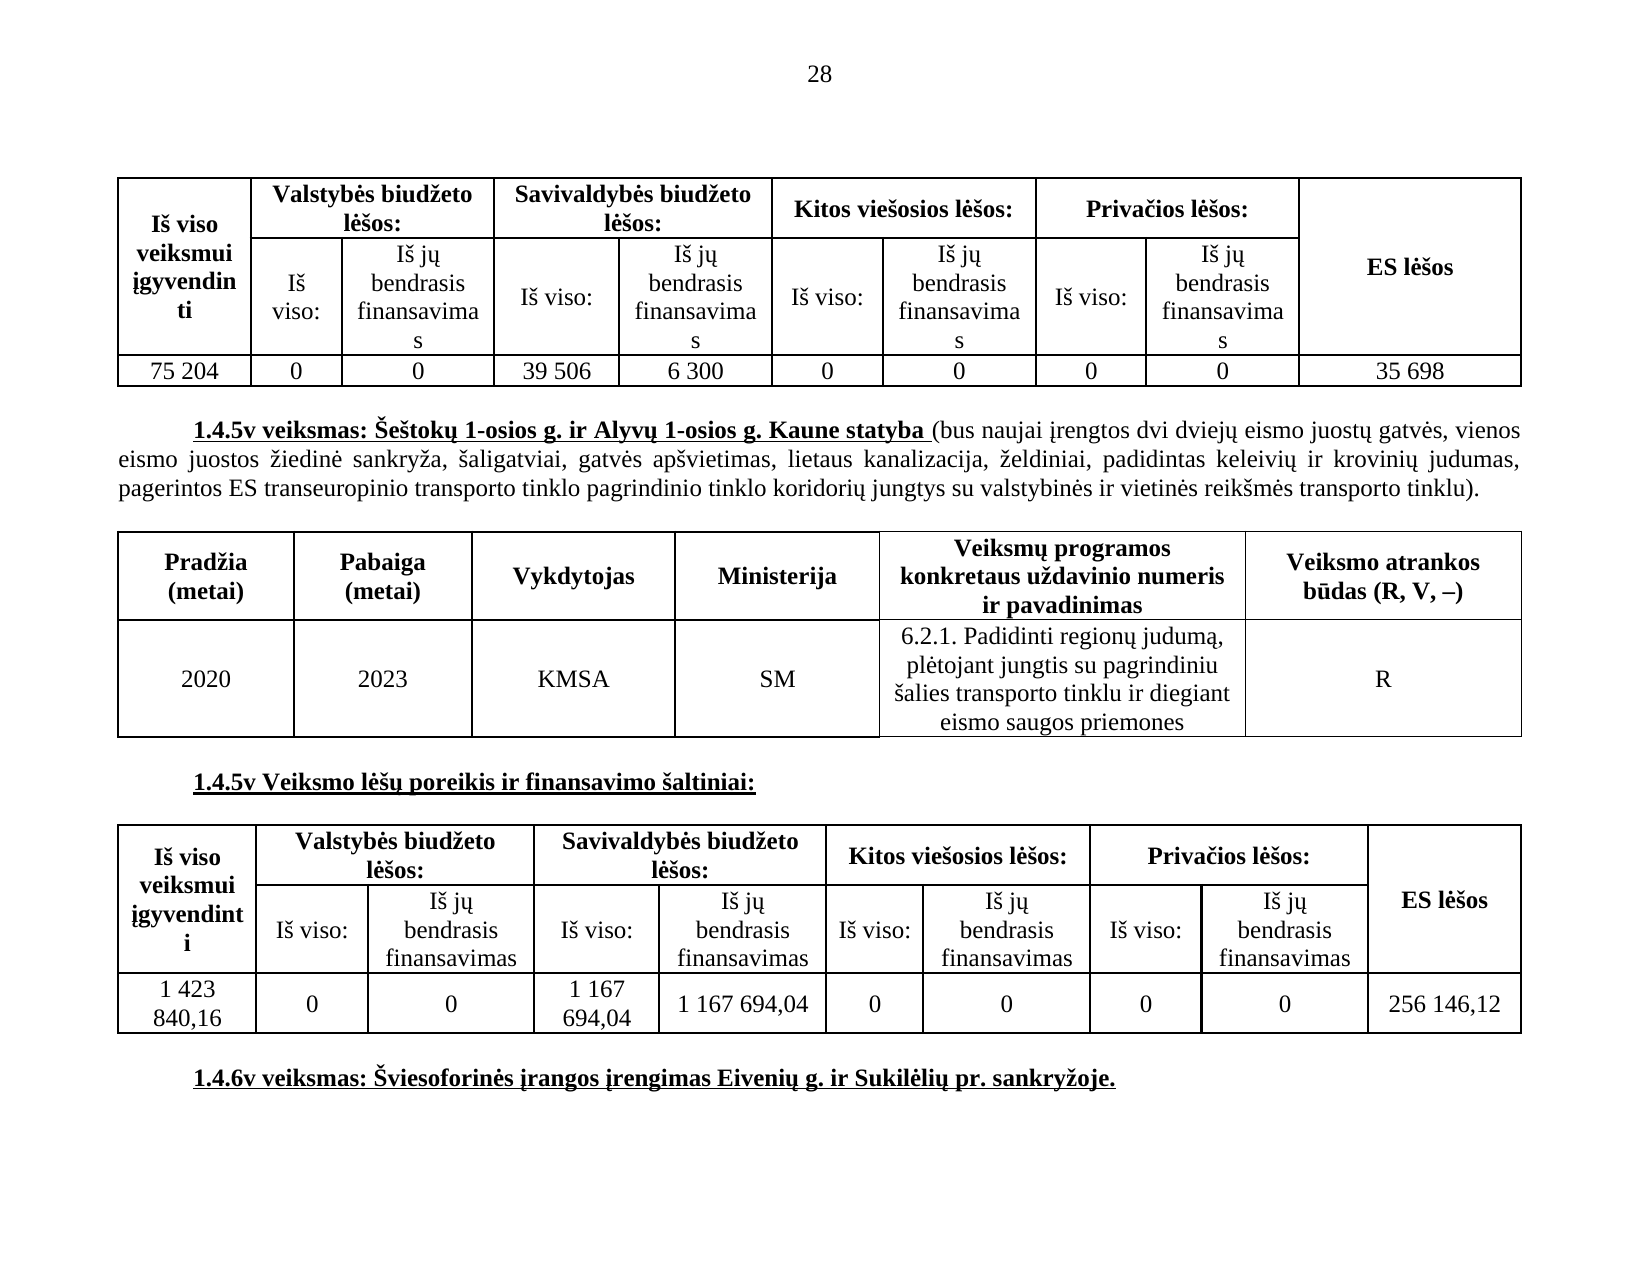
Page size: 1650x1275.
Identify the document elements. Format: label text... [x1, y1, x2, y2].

table_cell 0 [827, 974, 922, 1032]
table_header Iš viso veiksmui įgyvendinti [119, 179, 250, 354]
table_header Privačios lėšos: [1037, 179, 1298, 237]
table_cell 0 [1147, 356, 1298, 385]
table_header Pabaiga (metai) [295, 533, 471, 619]
table_cell 0 [773, 356, 882, 385]
table_header Vykdytojas [473, 533, 674, 619]
table_cell 0 [1203, 974, 1367, 1032]
table_cell 0 [924, 974, 1089, 1032]
table_cell Iš jų bendrasis finansavimas [924, 886, 1089, 972]
table_cell 39 506 [495, 356, 618, 385]
table_cell Iš viso: [1091, 886, 1200, 972]
table_header Veiksmų programos konkretaus uždavinio numeris ir pavadinimas [880, 532, 1245, 619]
table_header Savivaldybės biudžeto lėšos: [495, 179, 771, 237]
table_header Valstybės biudžeto lėšos: [257, 826, 533, 884]
table_header Iš viso veiksmui įgyvendinti [119, 826, 255, 972]
table_cell Iš viso: [495, 239, 618, 354]
table_cell 0 [343, 356, 493, 385]
table_cell 0 [369, 974, 533, 1032]
table_cell Iš viso: [257, 886, 367, 972]
table_cell Iš jų bendrasis finansavimas [369, 886, 533, 972]
table_cell 2020 [119, 621, 293, 736]
table_header Valstybės biudžeto lėšos: [252, 179, 493, 237]
table_cell 0 [884, 356, 1035, 385]
table_cell 0 [257, 974, 367, 1032]
table_cell Iš jų bendrasis finansavimas [1147, 239, 1298, 354]
table_cell Iš jų bendrasis finansavimas [620, 239, 771, 354]
table_cell Iš viso: [535, 886, 658, 972]
table_cell Iš viso: [773, 239, 882, 354]
table_cell 0 [1037, 356, 1145, 385]
table_header Kitos viešosios lėšos: [827, 826, 1089, 884]
table_cell Iš jų bendrasis finansavimas [884, 239, 1035, 354]
table_header Ministerija [676, 533, 879, 619]
table_cell Iš viso: [252, 239, 341, 354]
table_cell Iš jų bendrasis finansavimas [660, 886, 825, 972]
table_cell Iš viso: [827, 886, 922, 972]
table_cell 75 204 [119, 356, 250, 385]
table_cell 0 [252, 356, 341, 385]
text 1.4.5v veiksmas: Šeštokų 1-osios g. ir Alyvų 1-osios g. Kaune statyba (bus naujai įrengtos dvi dviejų eismo juostų gatvės, vienos eismo juostos žiedinė sankryža, šaligatviai, gatvės apšvietimas, lietaus kanalizacija, želdiniai, padidintas keleivių ir krovinių judumas, pagerintos ES transeuropinio transporto tinklo pagrindinio tinklo koridorių jungtys su valstybinės ir vietinės reikšmės transporto tinklu). [118, 416, 1521, 502]
table_header Savivaldybės biudžeto lėšos: [535, 826, 825, 884]
table_header Pradžia (metai) [119, 533, 293, 619]
table_cell Iš jų bendrasis finansavimas [1203, 886, 1367, 972]
table_cell 1 167 694,04 [660, 974, 825, 1032]
table_cell R [1246, 620, 1521, 736]
table_cell SM [676, 621, 879, 736]
table_cell 1 423 840,16 [119, 974, 255, 1032]
table_cell 2023 [295, 621, 471, 736]
table_cell 0 [1091, 974, 1200, 1032]
text 1.4.5v Veiksmo lėšų poreikis ir finansavimo šaltiniai: [118, 767, 1521, 796]
table_cell 256 146,12 [1369, 974, 1520, 1032]
table_header Veiksmo atrankos būdas (R, V, –) [1246, 532, 1521, 619]
table_cell 35 698 [1300, 356, 1520, 385]
table_header Privačios lėšos: [1091, 826, 1367, 884]
table_cell 6 300 [620, 356, 771, 385]
table_cell KMSA [473, 621, 674, 736]
table_header ES lėšos [1300, 179, 1520, 354]
table_cell 1 167 694,04 [535, 974, 658, 1032]
table_cell 6.2.1. Padidinti regionų judumą, plėtojant jungtis su pagrindiniu šalies transporto tinklu ir diegiant eismo saugos priemones [880, 620, 1245, 736]
table_header Kitos viešosios lėšos: [773, 179, 1035, 237]
table_cell Iš viso: [1037, 239, 1145, 354]
text 1.4.6v veiksmas: Šviesoforinės įrangos įrengimas Eivenių g. ir Sukilėlių pr. sankryžoje. [118, 1063, 1521, 1091]
table_header ES lėšos [1369, 826, 1520, 972]
table_cell Iš jų bendrasis finansavimas [343, 239, 493, 354]
